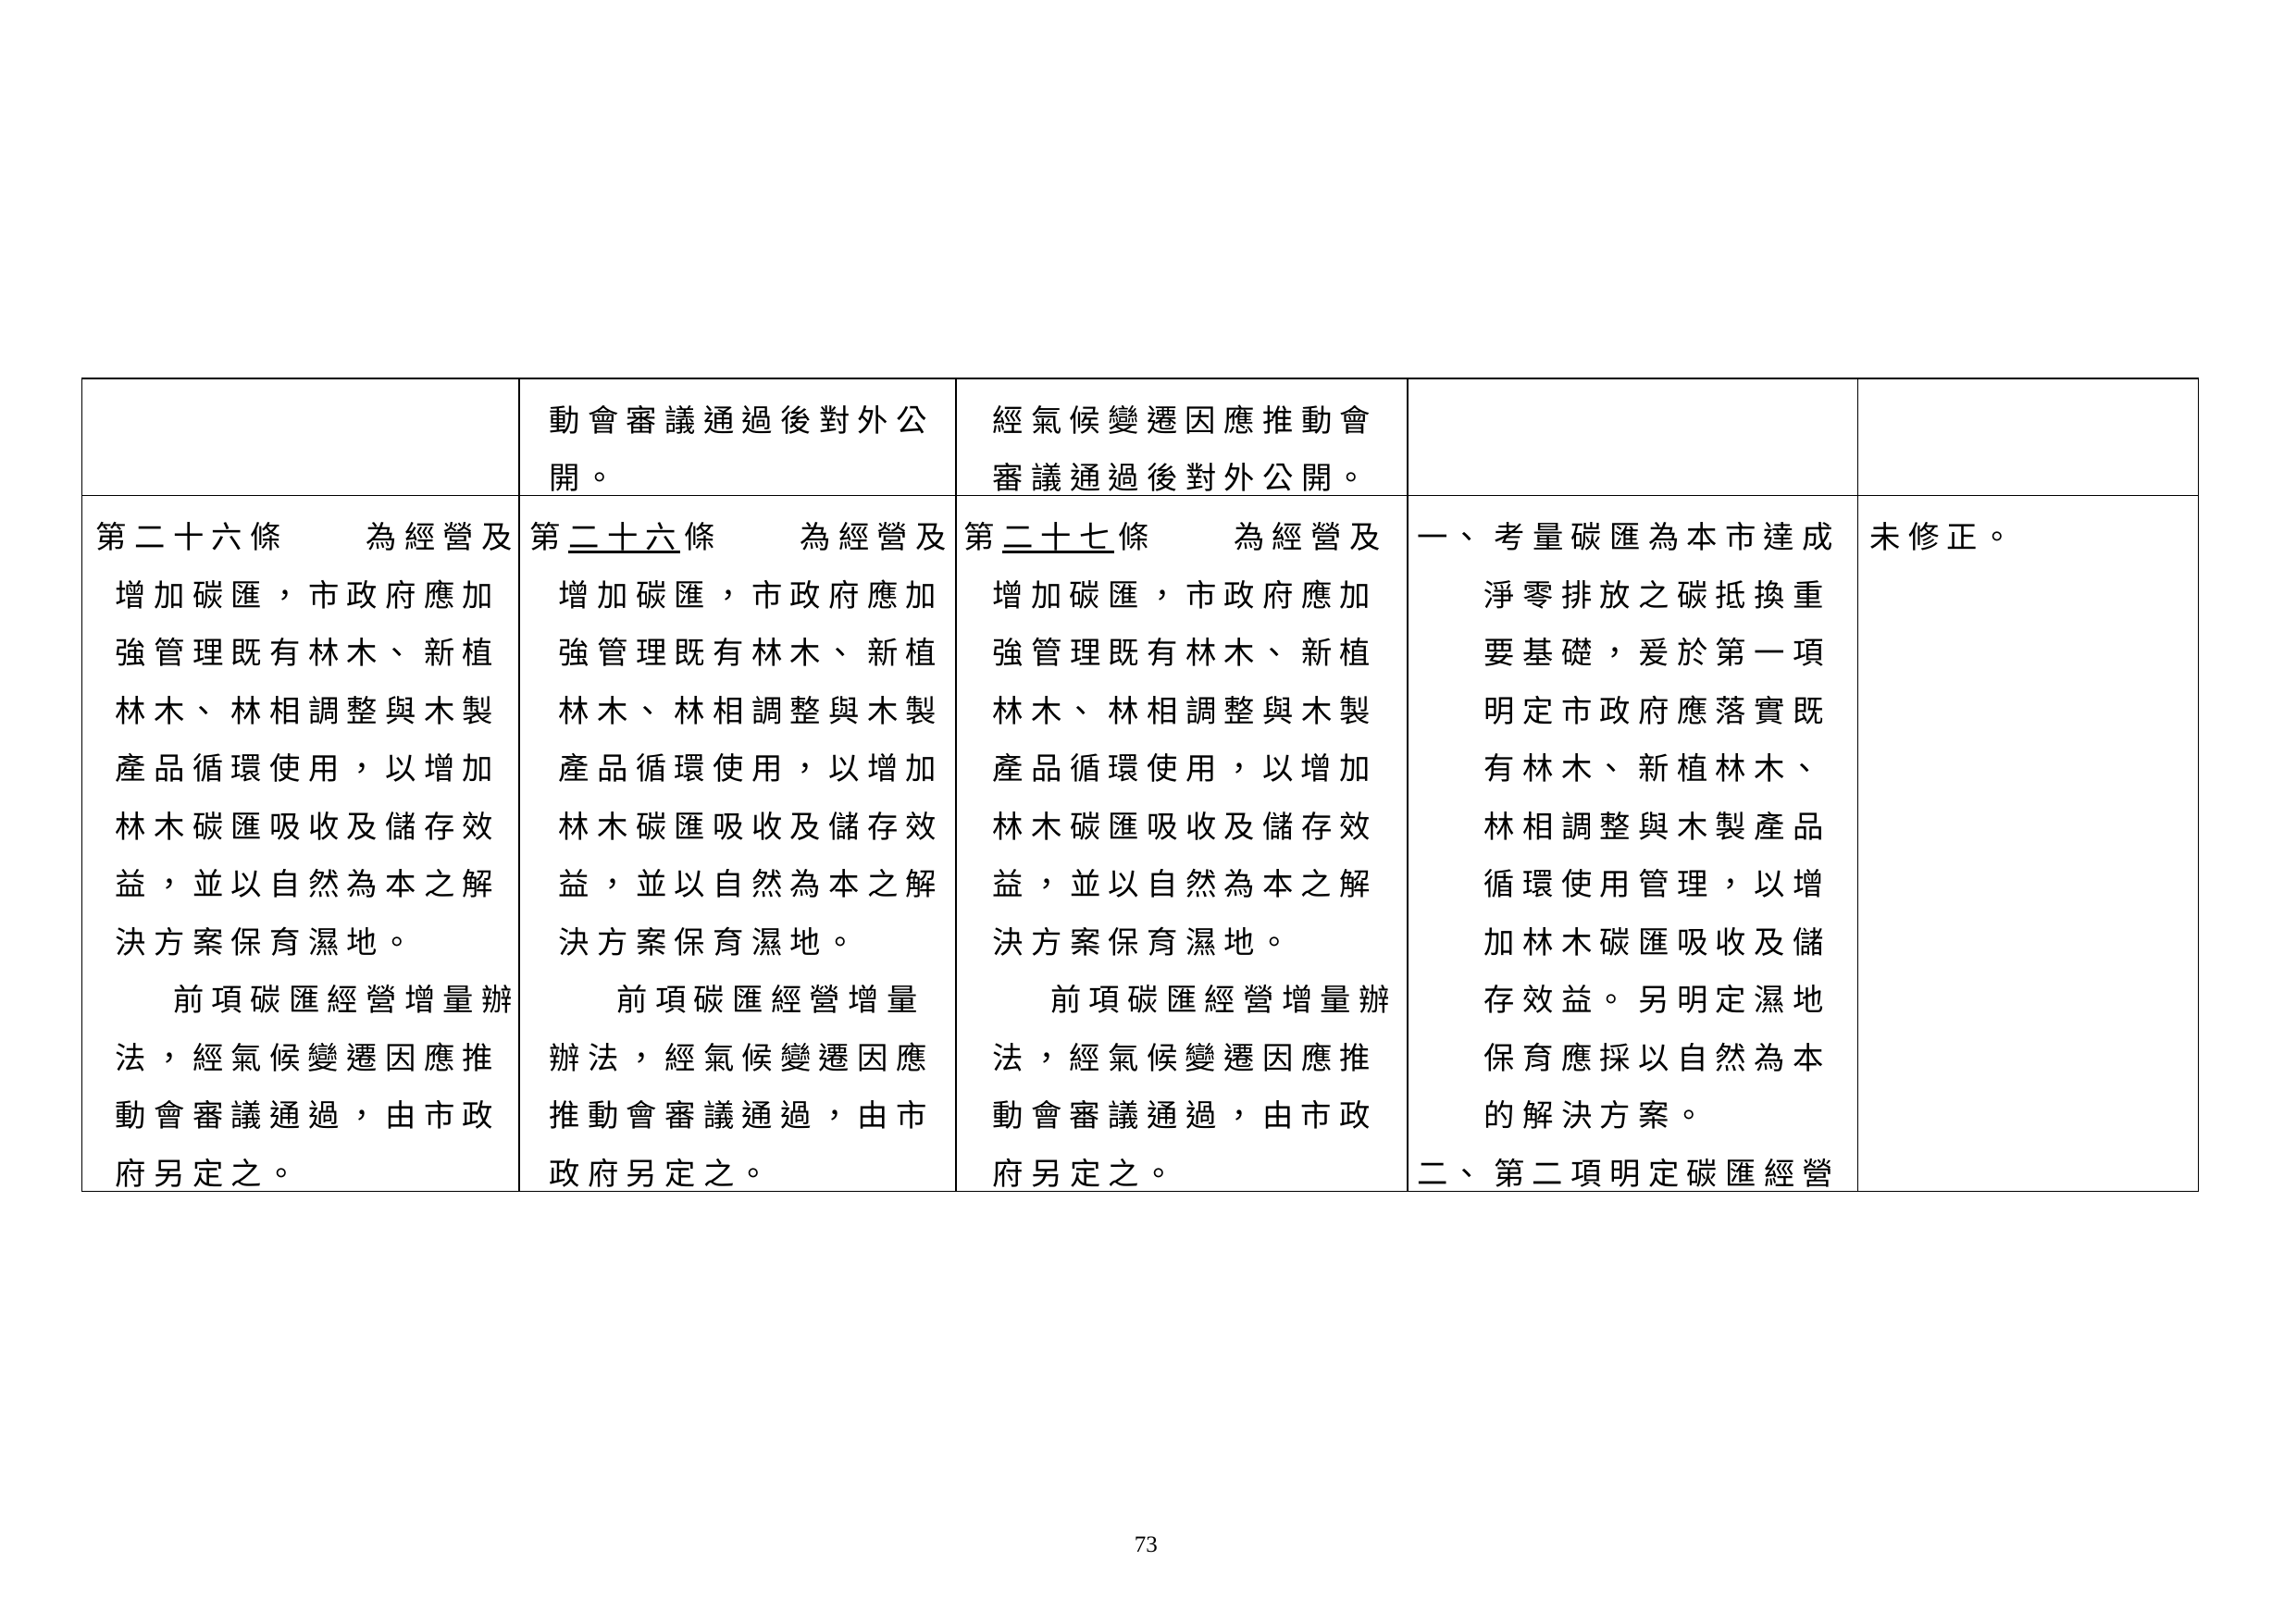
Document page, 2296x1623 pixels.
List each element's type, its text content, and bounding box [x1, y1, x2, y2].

table_cell 第二十六條 為經營及增加碳匯，市政府應加強管理既有林木、新植林木、林相調整與木製產品循環使用，以增加林木碳匯吸收及儲存效益，並以自然為本之解決方案保育濕地。 前項碳匯經營增量辦法，經氣候變遷因應推動會審議通過，由市政府另定之。 [82, 496, 518, 1190]
table_cell 第二十六條 為經營及增加碳匯，市政府應加強管理既有林木、新植林木、林相調整與木製產品循環使用，以增加林木碳匯吸收及儲存效益，並以自然為本之解決方案保育濕地。 前項碳匯經營增量辦法，經氣候變遷因應推動會審議通過，由市政府另定之。 [520, 496, 955, 1190]
table_cell 第二十七條 為經營及增加碳匯，市政府應加強管理既有林木、新植林木、林相調整與木製產品循環使用，以增加林木碳匯吸收及儲存效益，並以自然為本之解決方案保育濕地。 前項碳匯經營增量辦法，經氣候變遷因應推動會審議通過，由市政府另定之。 [957, 496, 1407, 1190]
table_cell 動會審議通過後對外公開。 [520, 379, 955, 495]
table_cell 一、考量碳匯為本市達成淨零排放之碳抵換重要基礎，爰於第一項明定市政府應落實既有林木、新植林木、林相調整與木製產品循環使用管理，以增加林木碳匯吸收及儲存效益。另明定濕地保育應採以自然為本的解決方案。 二、第二項明定碳匯經營 [1409, 496, 1857, 1190]
table_cell 未修正。 [1858, 496, 2198, 1190]
table_cell [1858, 379, 2198, 495]
table_cell 經氣候變遷因應推動會審議通過後對外公開。 [957, 379, 1407, 495]
table_cell [1409, 379, 1857, 495]
table_cell [82, 379, 518, 495]
